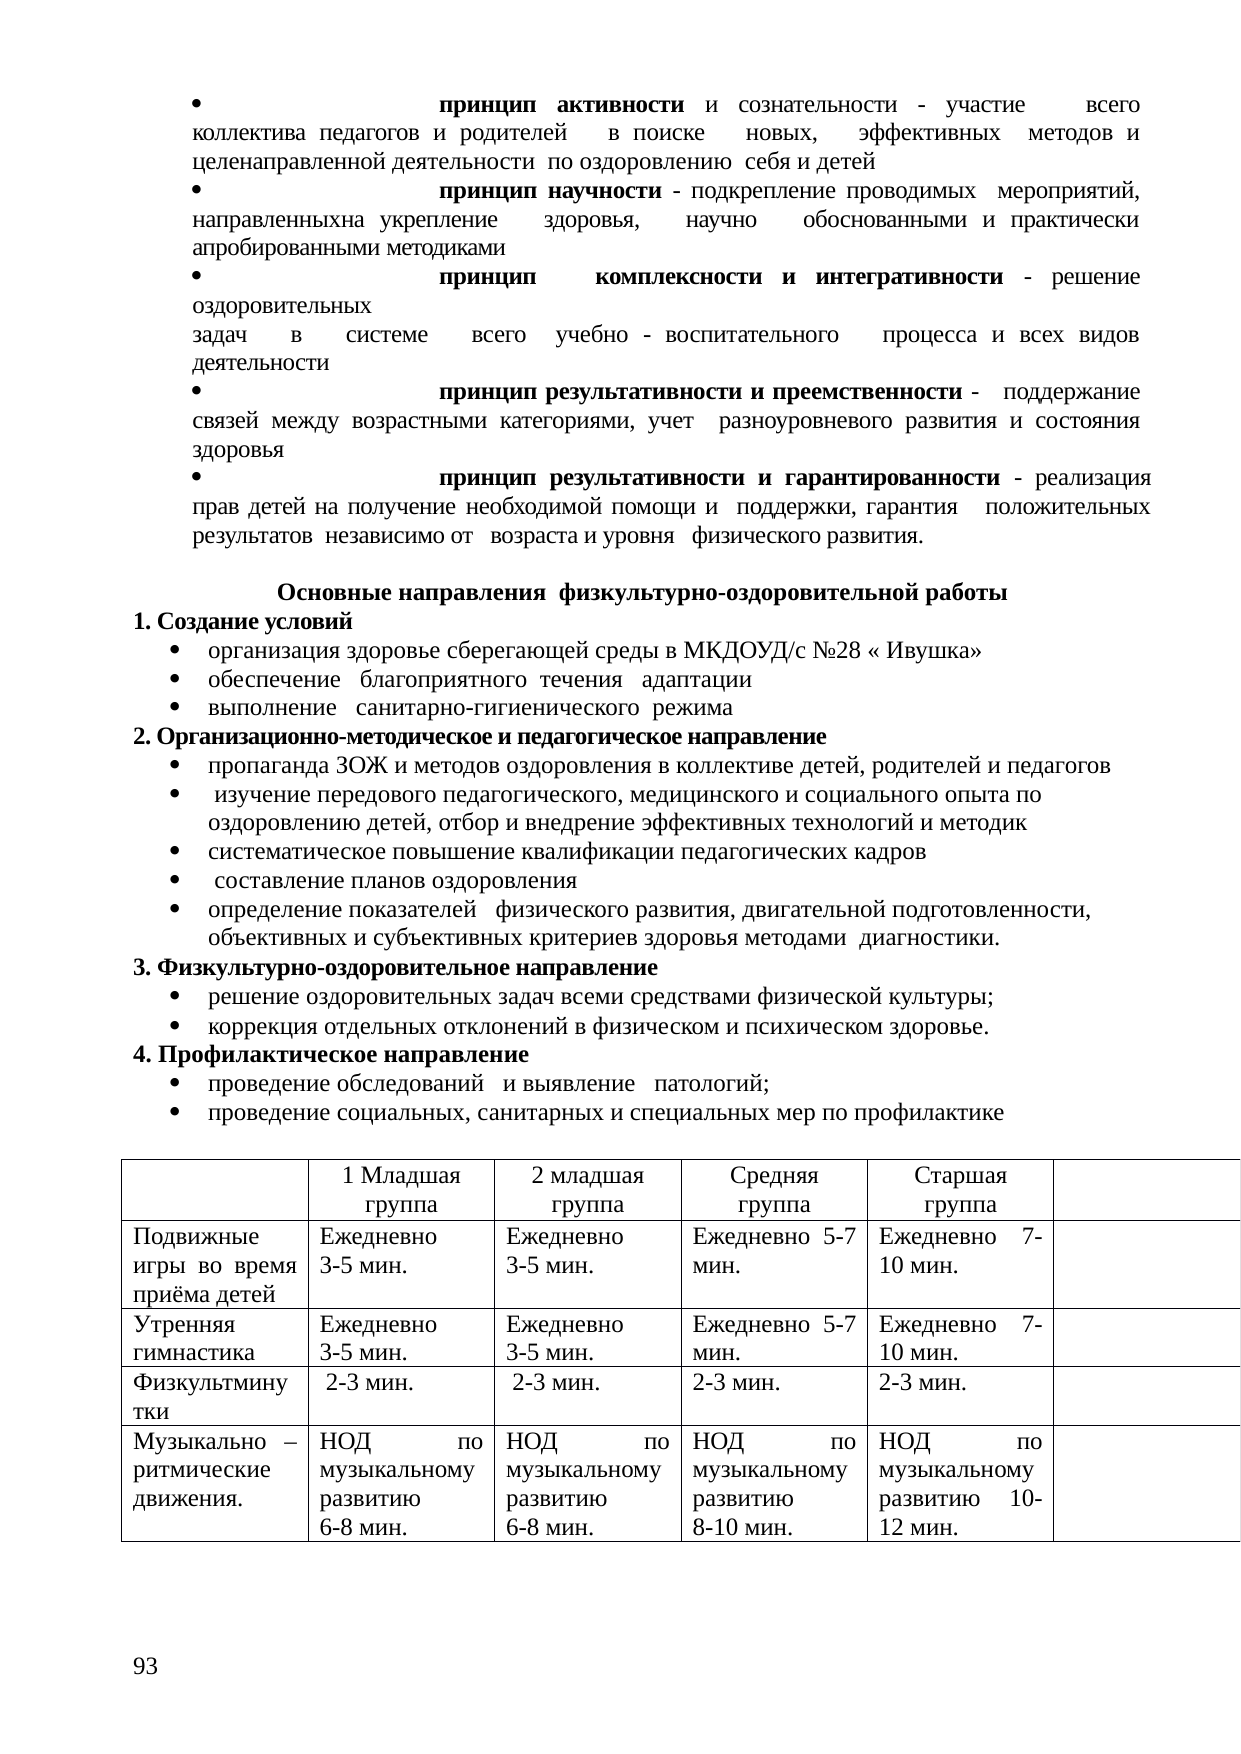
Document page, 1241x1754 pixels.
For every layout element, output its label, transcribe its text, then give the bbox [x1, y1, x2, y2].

list изучение передового педагогического, медицинского и социального опыта по оздоровлению детей, отбор и внедрение эффективных технологий и методик [170, 779, 1152, 836]
table_cell Ежедневно 7-10 мин. [868, 1221, 1053, 1308]
text 1. Создание условий [133, 606, 1152, 635]
list определение показателей физического развития, двигательной подготовленности, объективных и субъективных критериев здоровья методами диагностики. [170, 894, 1152, 951]
table_cell Физкультминутки [122, 1367, 308, 1425]
list принцип комплексности и интегративности - решение оздоровительных задач в системе всего учебно - воспитательного процесса и всех видов деятельности [192, 261, 1141, 376]
table_cell 2-3 мин. [868, 1367, 1053, 1425]
table_cell 2-3 мин. [495, 1367, 681, 1425]
table_header Средняя группа [682, 1160, 867, 1220]
table_cell [1054, 1221, 1240, 1308]
list выполнение санитарно-гигиенического режима [170, 692, 1152, 721]
table_header [1054, 1160, 1240, 1220]
table_cell 2-3 мин. [682, 1367, 867, 1425]
table_header Старшая группа [868, 1160, 1053, 1220]
list принцип научности - подкрепление проводимых мероприятий, направленныхна укрепление здоровья, научно обоснованными и практически апробированными методиками [192, 175, 1141, 261]
text 3. Физкультурно-оздоровительное направление [133, 952, 1152, 981]
table_cell Ежедневно 3-5 мин. [309, 1221, 494, 1308]
table_cell Утренняя гимнастика [122, 1309, 308, 1366]
table_cell Ежедневно 7-10 мин. [868, 1309, 1053, 1366]
table_cell [1054, 1426, 1240, 1541]
table_cell 2-3 мин. [309, 1367, 494, 1425]
table_cell Ежедневно 3-5 мин. [495, 1309, 681, 1366]
table_cell Ежедневно 3-5 мин. [495, 1221, 681, 1308]
list проведение социальных, санитарных и специальных мер по профилактике [170, 1097, 1152, 1126]
list организация здоровье сберегающей среды в МКДОУД/с №28 « Ивушка» [170, 635, 1152, 664]
list принцип активности и сознательности - участие всего коллектива педагогов и родителей в поиске новых, эффективных методов и целенаправленной деятельности по оздоровлению себя и детей [192, 89, 1141, 175]
table_cell Подвижные игры во время приёма детей [122, 1221, 308, 1308]
table_header [122, 1160, 308, 1220]
table_cell НОД по музыкальному развитию 6-8 мин. [309, 1426, 494, 1541]
table_cell НОД по музыкальному развитию 10-12 мин. [868, 1426, 1053, 1541]
text 4. Профилактическое направление [133, 1039, 1152, 1068]
list составление планов оздоровления [170, 865, 1152, 894]
list обеспечение благоприятного течения адаптации [170, 664, 1152, 692]
list систематическое повышение квалификации педагогических кадров [170, 836, 1152, 865]
table_cell НОД по музыкальному развитию 8-10 мин. [682, 1426, 867, 1541]
table_cell Ежедневно 5-7 мин. [682, 1221, 867, 1308]
table_cell Ежедневно 3-5 мин. [309, 1309, 494, 1366]
list решение оздоровительных задач всеми средствами физической культуры; [170, 981, 1152, 1010]
text 2. Организационно-методическое и педагогическое направление [133, 721, 1152, 750]
table_cell [1054, 1367, 1240, 1425]
table_cell Музыкально – ритмические движения. [122, 1426, 308, 1541]
text Основные направления физкультурно-оздоровительной работы [133, 577, 1152, 606]
table_cell [1054, 1309, 1240, 1366]
table_header 1 Младшая группа [309, 1160, 494, 1220]
list принцип результативности и преемственности - поддержание связей между возрастными категориями, учет разноуровневого развития и состояния здоровья [192, 376, 1141, 462]
table_cell НОД по музыкальному развитию 6-8 мин. [495, 1426, 681, 1541]
list пропаганда ЗОЖ и методов оздоровления в коллективе детей, родителей и педагогов [170, 750, 1152, 779]
list коррекция отдельных отклонений в физическом и психическом здоровье. [170, 1011, 1152, 1039]
table_cell Ежедневно 5-7 мин. [682, 1309, 867, 1366]
table_header 2 младшая группа [495, 1160, 681, 1220]
list принцип результативности и гарантированности - реализация прав детей на получение необходимой помощи и поддержки, гарантия положительных результатов независимо от возраста и уровня физического развития. [192, 462, 1152, 549]
list проведение обследований и выявление патологий; [170, 1068, 1152, 1097]
